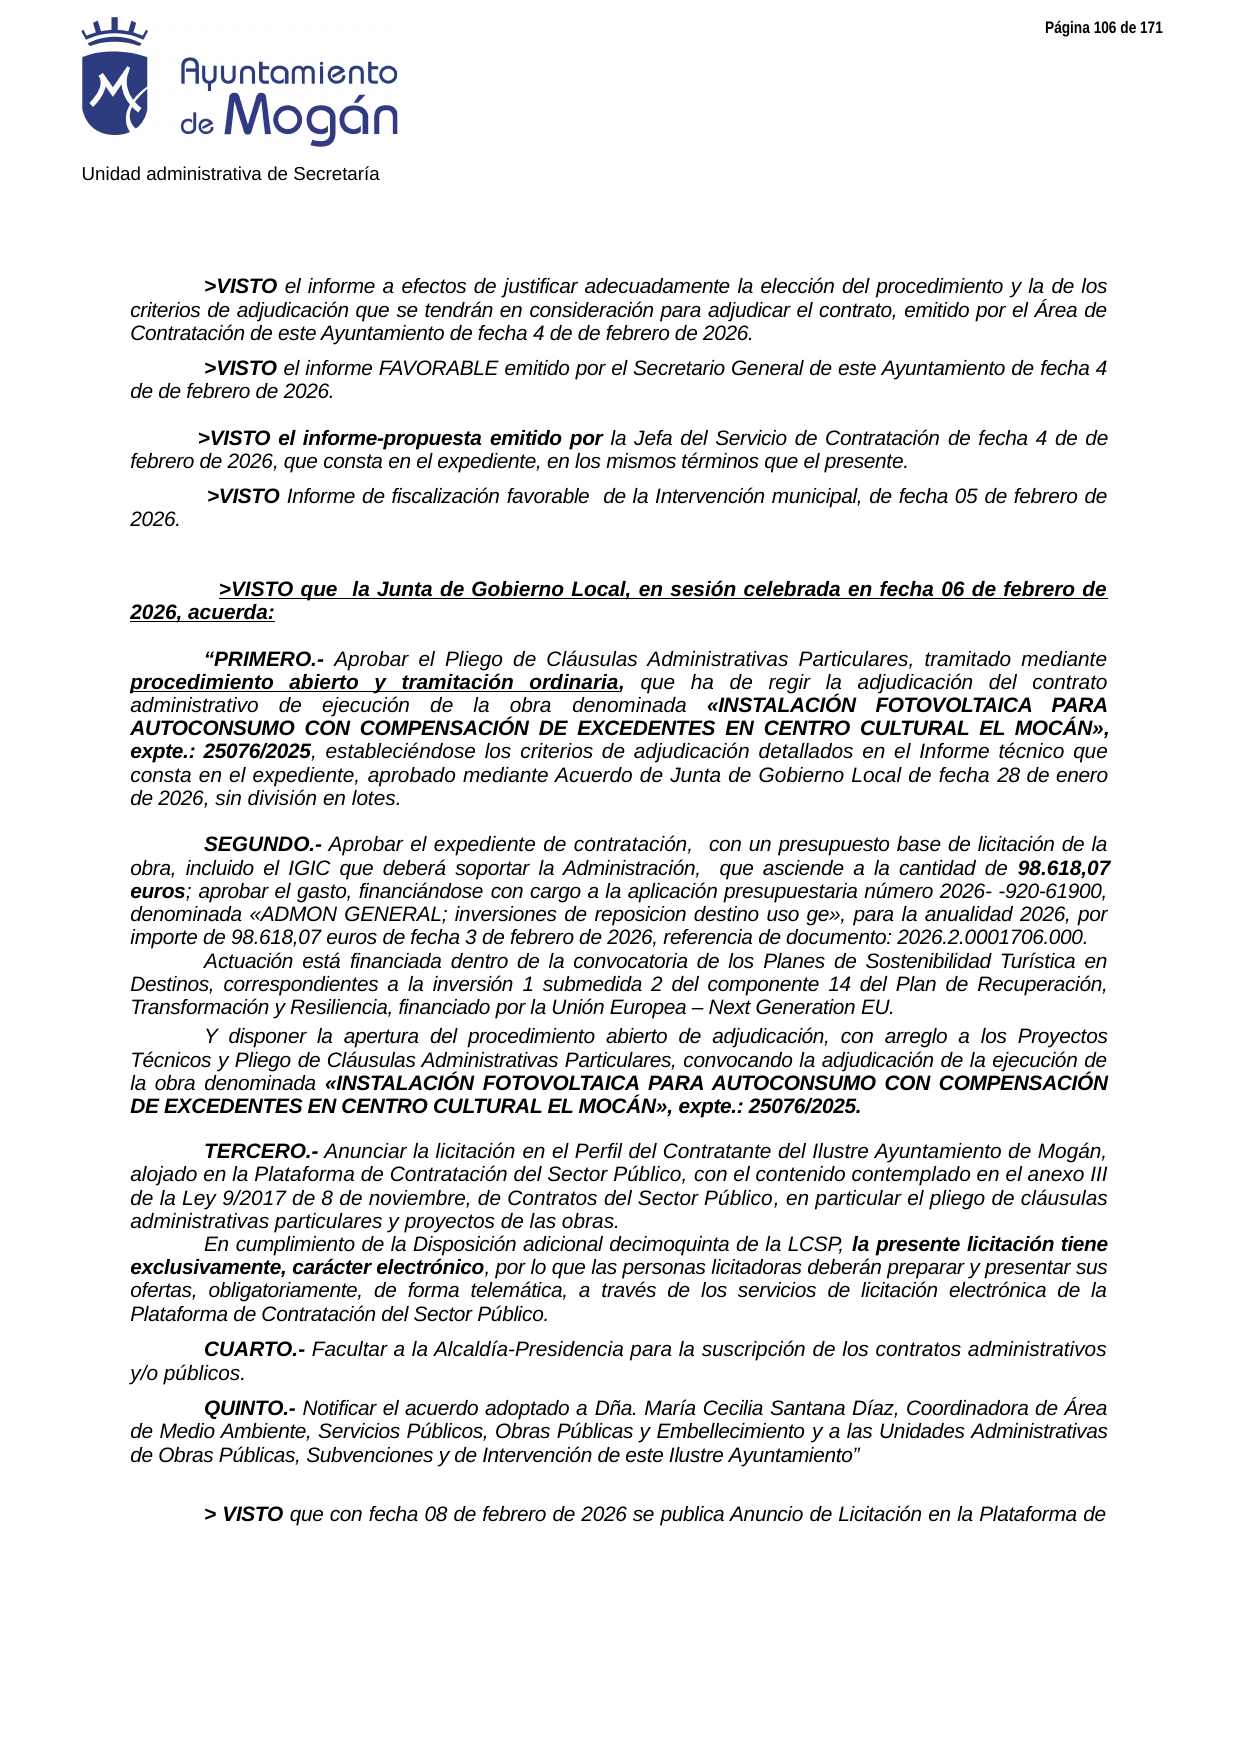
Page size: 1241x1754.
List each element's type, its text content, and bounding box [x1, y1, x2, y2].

text Actuación está financiada dentro de la convocatoria de los Planes de Sostenibilidad Turística en Destinos, correspondientes a la inversión 1 submedida 2 del componente 14 del Plan de Recuperación, Transformación y Resiliencia, financiado por la Unión Europea – Next Generation EU. [130, 949, 1110, 1019]
text >VISTO el informe a efectos de justificar adecuadamente la elección del procedimiento y la de los criterios de adjudicación que se tendrán en consideración para adjudicar el contrato, emitido por el Área de Contratación de este Ayuntamiento de fecha 4 de de febrero de 2026. [130, 275, 1110, 344]
picture [81, 17, 398, 153]
text >VISTO el informe-propuesta emitido por la Jefa del Servicio de Contratación de fecha 4 de de febrero de 2026, que consta en el expediente, en los mismos términos que el presente. [130, 426, 1110, 472]
text QUINTO.- Notificar el acuerdo adoptado a Dña. María Cecilia Santana Díaz, Coordinadora de Área de Medio Ambiente, Servicios Públicos, Obras Públicas y Embellecimiento y a las Unidades Administrativas de Obras Públicas, Subvenciones y de Intervención de este Ilustre Ayuntamiento” [130, 1397, 1110, 1467]
text En cumplimiento de la Disposición adicional decimoquinta de la LCSP, la presente licitación tiene exclusivamente, carácter electrónico, por lo que las personas licitadoras deberán preparar y presentar sus ofertas, obligatoriamente, de forma telemática, a través de los servicios de licitación electrónica de la Plataforma de Contratación del Sector Público. [130, 1232, 1110, 1325]
text SEGUNDO.- Aprobar el expediente de contratación, con un presupuesto base de licitación de la obra, incluido el IGIC que deberá soportar la Administración, que asciende a la cantidad de 98.618,07 euros; aprobar el gasto, financiándose con cargo a la aplicación presupuestaria número 2026- -920-61900, denominada «ADMON GENERAL; inversiones de reposicion destino uso ge», para la anualidad 2026, por importe de 98.618,07 euros de fecha 3 de febrero de 2026, referencia de documento: 2026.2.0001706.000. [130, 833, 1110, 949]
text >VISTO el informe FAVORABLE emitido por el Secretario General de este Ayuntamiento de fecha 4 de de febrero de 2026. [130, 356, 1110, 403]
text >VISTO que la Junta de Gobierno Local, en sesión celebrada en fecha 06 de febrero de 2026, acuerda: [130, 577, 1110, 624]
text >VISTO Informe de fiscalización favorable de la Intervención municipal, de fecha 05 de febrero de 2026. [130, 484, 1110, 531]
text > VISTO que con fecha 08 de febrero de 2026 se publica Anuncio de Licitación en la Plataforma de [130, 1502, 1110, 1526]
text “PRIMERO.- Aprobar el Pliego de Cláusulas Administrativas Particulares, tramitado mediante procedimiento abierto y tramitación ordinaria, que ha de regir la adjudicación del contrato administrativo de ejecución de la obra denominada «INSTALACIÓN FOTOVOLTAICA PARA AUTOCONSUMO CON COMPENSACIÓN DE EXCEDENTES EN CENTRO CULTURAL EL MOCÁN», expte.: 25076/2025, estableciéndose los criterios de adjudicación detallados en el Informe técnico que consta en el expediente, aprobado mediante Acuerdo de Junta de Gobierno Local de fecha 28 de enero de 2026, sin división en lotes. [130, 647, 1110, 810]
text TERCERO.- Anunciar la licitación en el Perfil del Contratante del Ilustre Ayuntamiento de Mogán, alojado en la Plataforma de Contratación del Sector Público, con el contenido contemplado en el anexo III de la Ley 9/2017 de 8 de noviembre, de Contratos del Sector Público, en particular el pliego de cláusulas administrativas particulares y proyectos de las obras. [130, 1139, 1110, 1232]
text CUARTO.- Facultar a la Alcaldía-Presidencia para la suscripción de los contratos administrativos y/o públicos. [130, 1338, 1110, 1384]
text Y disponer la apertura del procedimiento abierto de adjudicación, con arreglo a los Proyectos Técnicos y Pliego de Cláusulas Administrativas Particulares, convocando la adjudicación de la ejecución de la obra denominada «INSTALACIÓN FOTOVOLTAICA PARA AUTOCONSUMO CON COMPENSACIÓN DE EXCEDENTES EN CENTRO CULTURAL EL MOCÁN», expte.: 25076/2025. [130, 1025, 1110, 1118]
